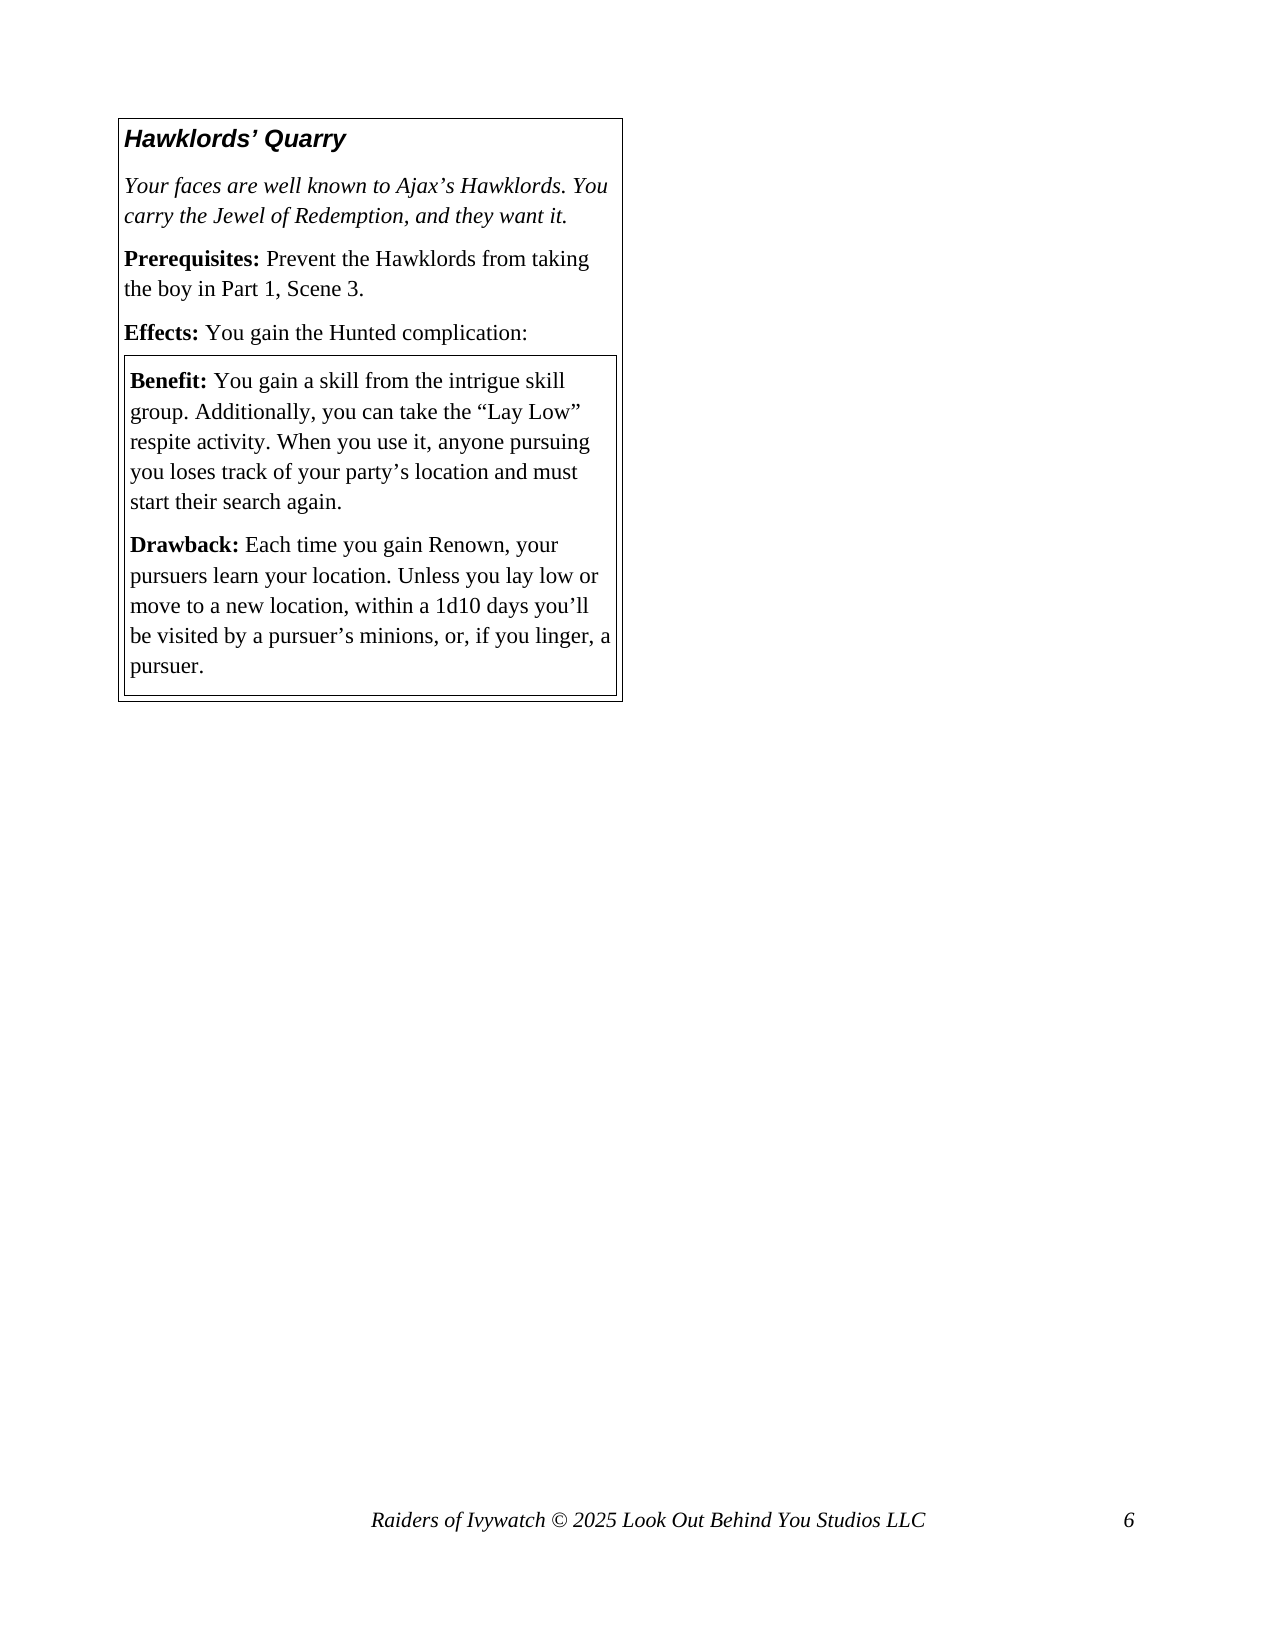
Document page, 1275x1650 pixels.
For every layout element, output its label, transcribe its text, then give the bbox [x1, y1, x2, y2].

table_header Benefit: You gain a skill from the intrigue skill group. Additionally, you can take the “Lay Low” respite activity. When you use it, anyone pursuing you loses track of your party’s location and must start their search again. Drawback: Each time you gain Renown, your pursuers learn your location. Unless you lay low or move to a new location, within a 1d10 days you’ll be visited by a pursuer’s minions, or, if you linger, a pursuer. [125, 356, 616, 695]
table_header Hawklords’ Quarry Your faces are well known to Ajax’s Hawklords. You carry the Jewel of Redemption, and they want it. Prerequisites: Prevent the Hawklords from taking the boy in Part 1, Scene 3. Effects: You gain the Hunted complication: [119, 119, 622, 701]
